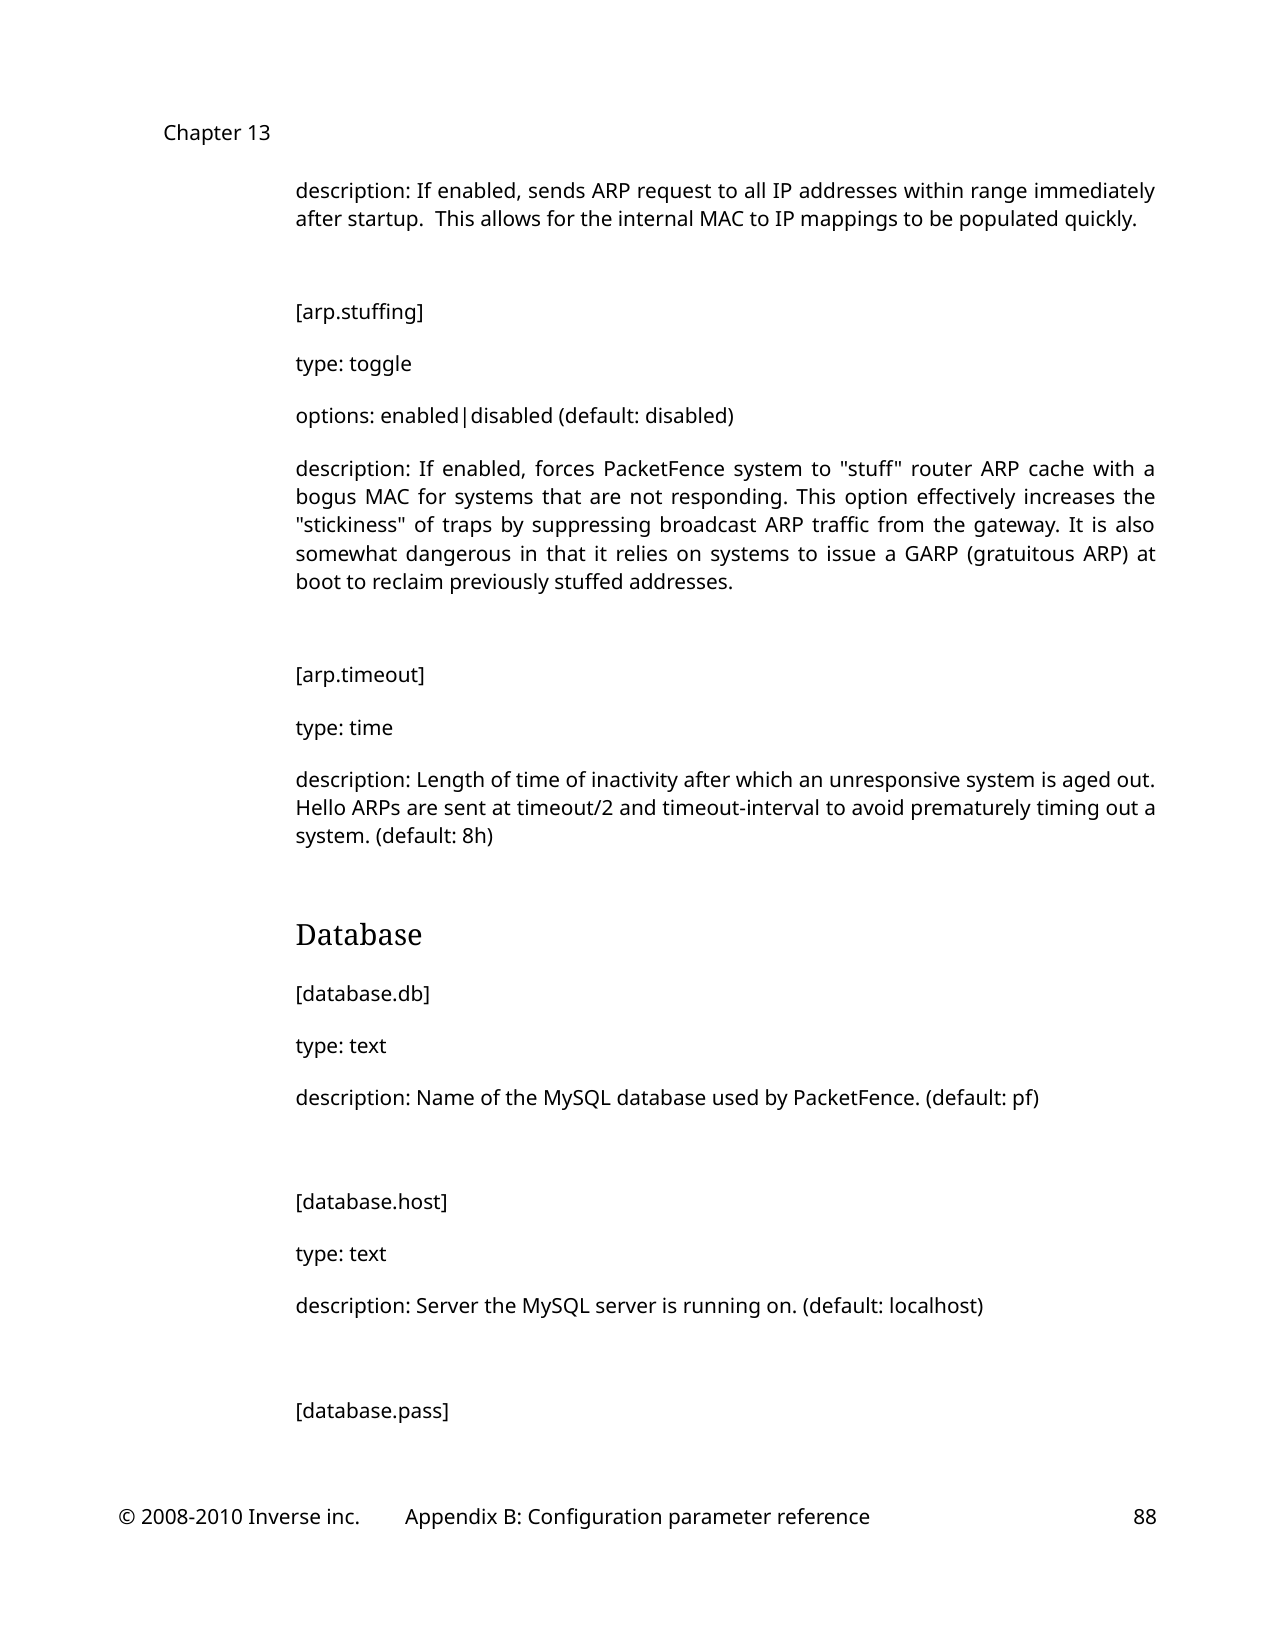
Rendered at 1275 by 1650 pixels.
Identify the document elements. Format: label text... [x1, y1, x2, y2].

text type: time [295, 713, 1157, 741]
text [database.pass] [295, 1396, 1157, 1424]
text type: text [295, 1031, 1157, 1059]
text type: text [295, 1239, 1157, 1268]
text description: If enabled, sends ARP request to all IP addresses within range immediately after startup. This allows for the internal MAC to IP mappings to be populated quickly. [295, 176, 1157, 233]
subtitle Database [295, 914, 1157, 954]
text [database.db] [295, 979, 1157, 1007]
text description: If enabled, forces PacketFence system to "stuff" router ARP cache with a bogus MAC for systems that are not responding. This option effectively increases the "stickiness" of traps by suppressing broadcast ARP traffic from the gateway. It is also somewhat dangerous in that it relies on systems to issue a GARP (gratuitous ARP) at boot to reclaim previously stuffed addresses. [295, 454, 1157, 596]
text description: Length of time of inactivity after which an unresponsive system is aged out. Hello ARPs are sent at timeout/2 and timeout-interval to avoid prematurely timing out a system. (default: 8h) [295, 765, 1157, 850]
text [arp.timeout] [295, 661, 1157, 689]
text description: Server the MySQL server is running on. (default: localhost) [295, 1292, 1157, 1320]
text [arp.stuffing] [295, 297, 1157, 326]
text [database.host] [295, 1187, 1157, 1216]
text description: Name of the MySQL database used by PacketFence. (default: pf) [295, 1083, 1157, 1112]
text options: enabled|disabled (default: disabled) [295, 402, 1157, 430]
text type: toggle [295, 349, 1157, 378]
